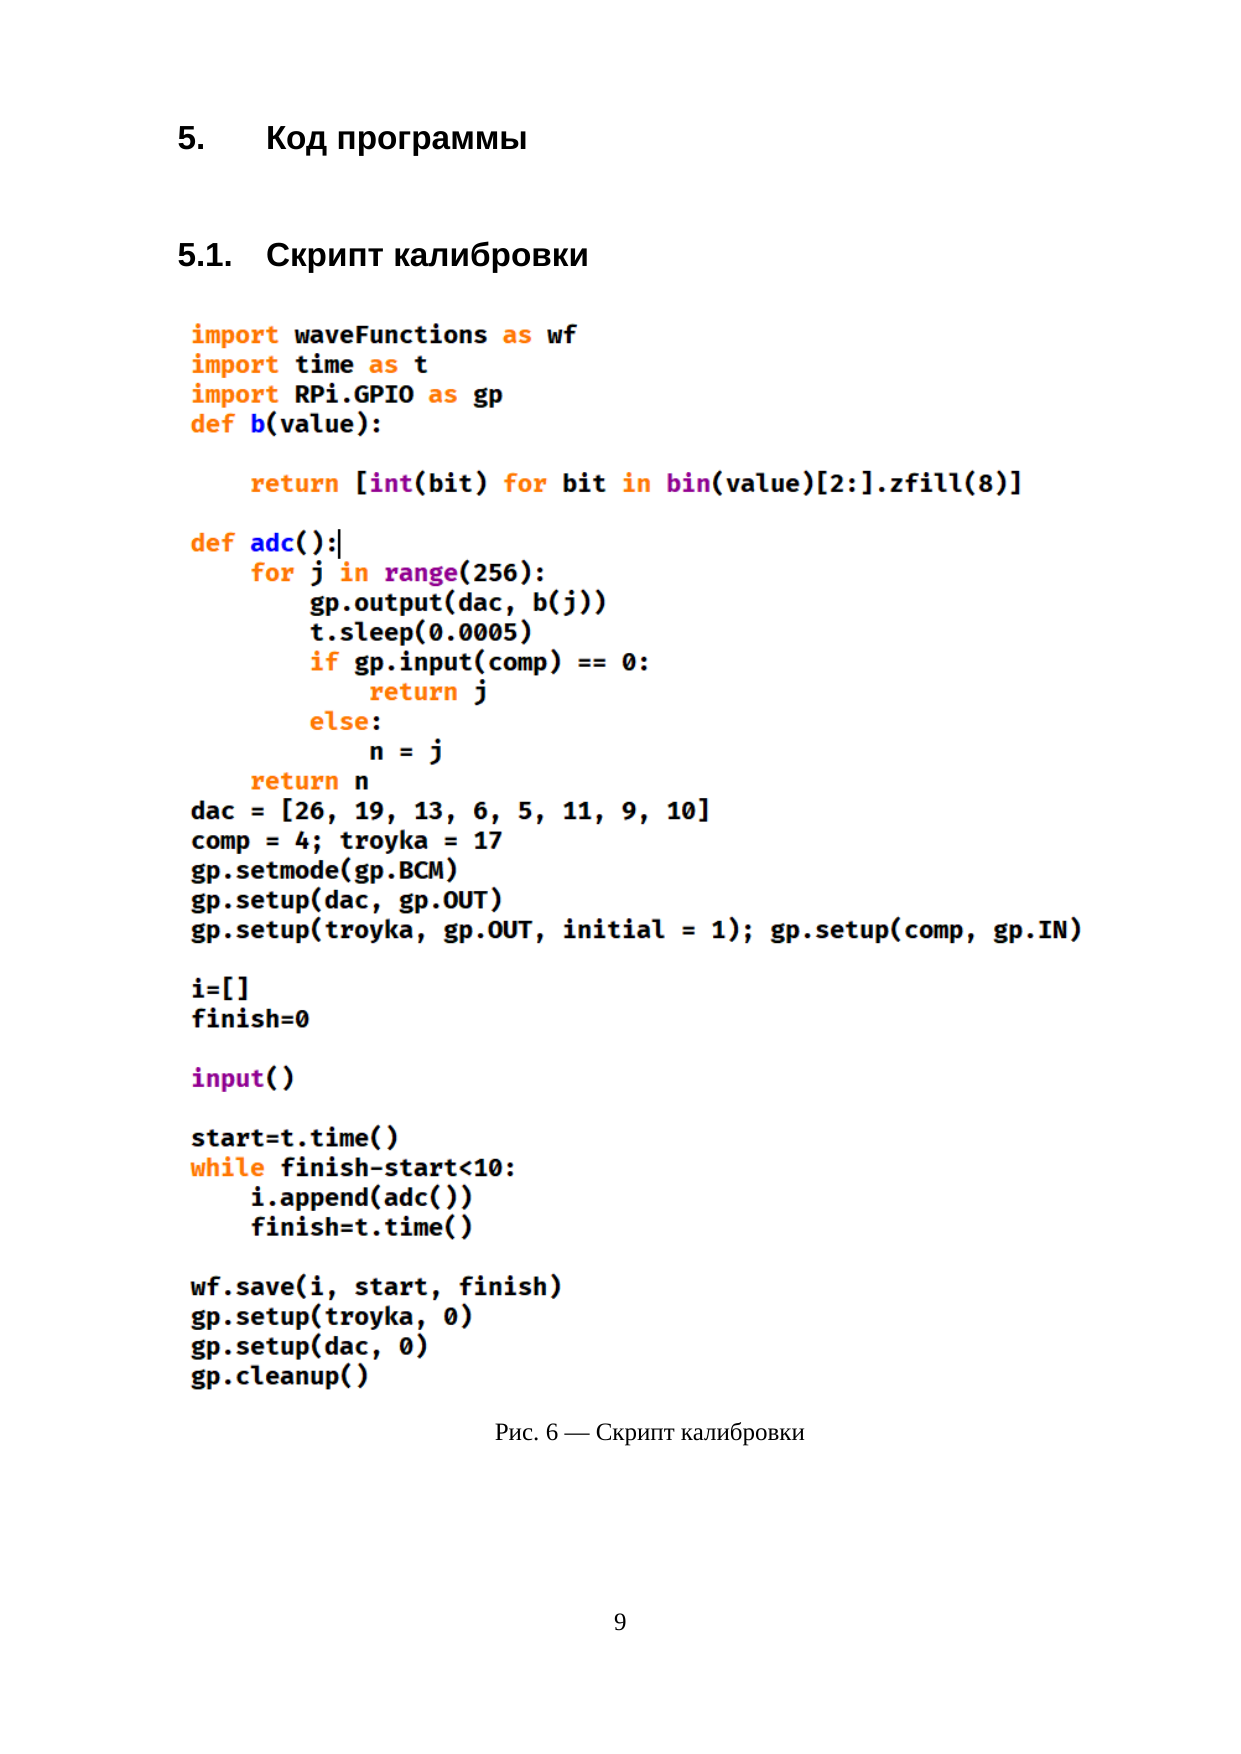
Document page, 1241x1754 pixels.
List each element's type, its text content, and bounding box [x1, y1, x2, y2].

subtitle Код программы [118, 118, 1122, 157]
picture [187, 321, 1112, 1418]
subtitle Скрипт калибровки [118, 235, 1122, 273]
text Рис. 6 — Скрипт калибровки [118, 1417, 1122, 1446]
